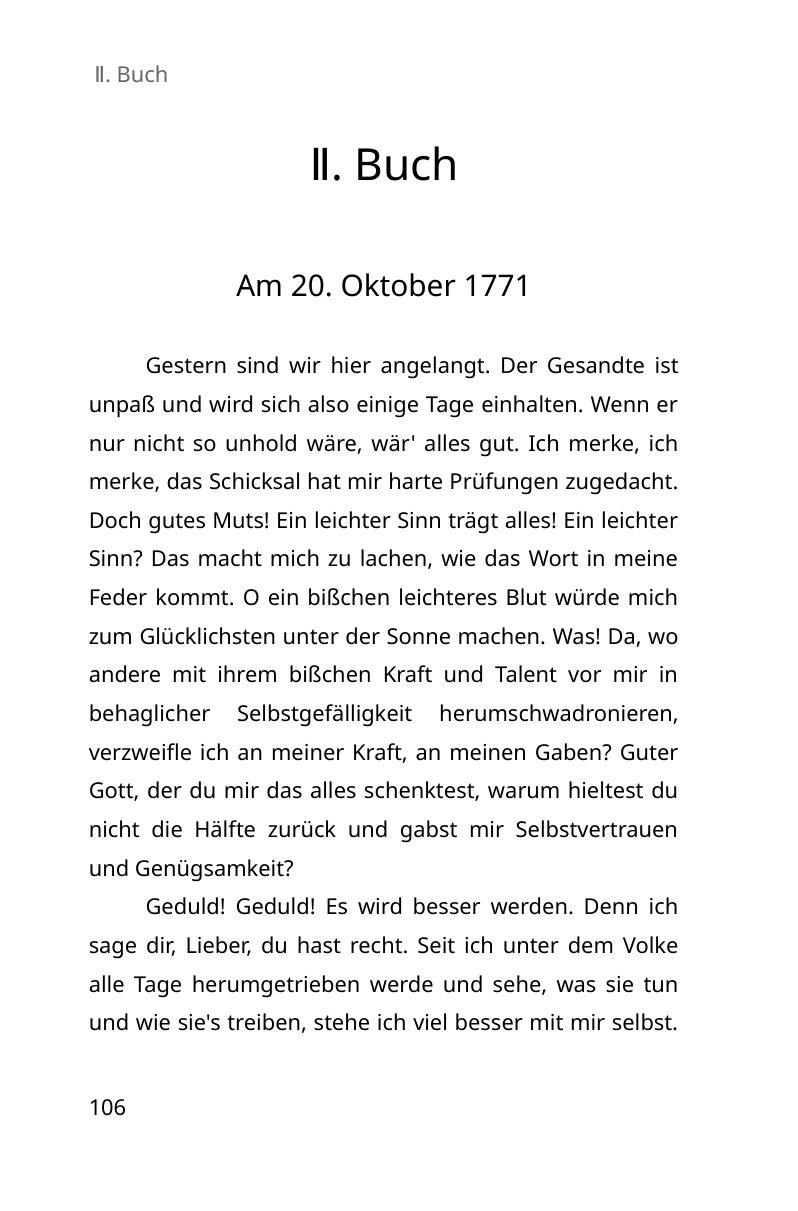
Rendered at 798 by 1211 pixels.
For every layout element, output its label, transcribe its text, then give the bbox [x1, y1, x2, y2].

subtitle Am 20. Oktober 1771 [88, 241, 679, 305]
text Geduld! Geduld! Es wird besser werden. Denn ich sage dir, Lieber, du hast recht. Seit ich unter dem Volke alle Tage herumgetrieben werde und sehe, was sie tun und wie sie's treiben, stehe ich viel besser mit mir selbst. [88, 891, 679, 1037]
subtitle Ⅱ. Buch [88, 118, 679, 193]
text Gestern sind wir hier angelangt. Der Gesandte ist unpaß und wird sich also einige Tage einhalten. Wenn er nur nicht so unhold wäre, wär' alles gut. Ich merke, ich merke, das Schicksal hat mir harte Prüfungen zugedacht. Doch gutes Muts! Ein leichter Sinn trägt alles! Ein leichter Sinn? Das macht mich zu lachen, wie das Wort in meine Feder kommt. O ein bißchen leichteres Blut würde mich zum Glücklichsten unter der Sonne machen. Was! Da, wo andere mit ihrem bißchen Kraft und Talent vor mir in behaglicher Selbstgefälligkeit herumschwadronieren, verzweifle ich an meiner Kraft, an meinen Gaben? Guter Gott, der du mir das alles schenktest, warum hieltest du nicht die Hälfte zurück und gabst mir Selbstvertrauen und Genügsamkeit? [88, 329, 679, 882]
